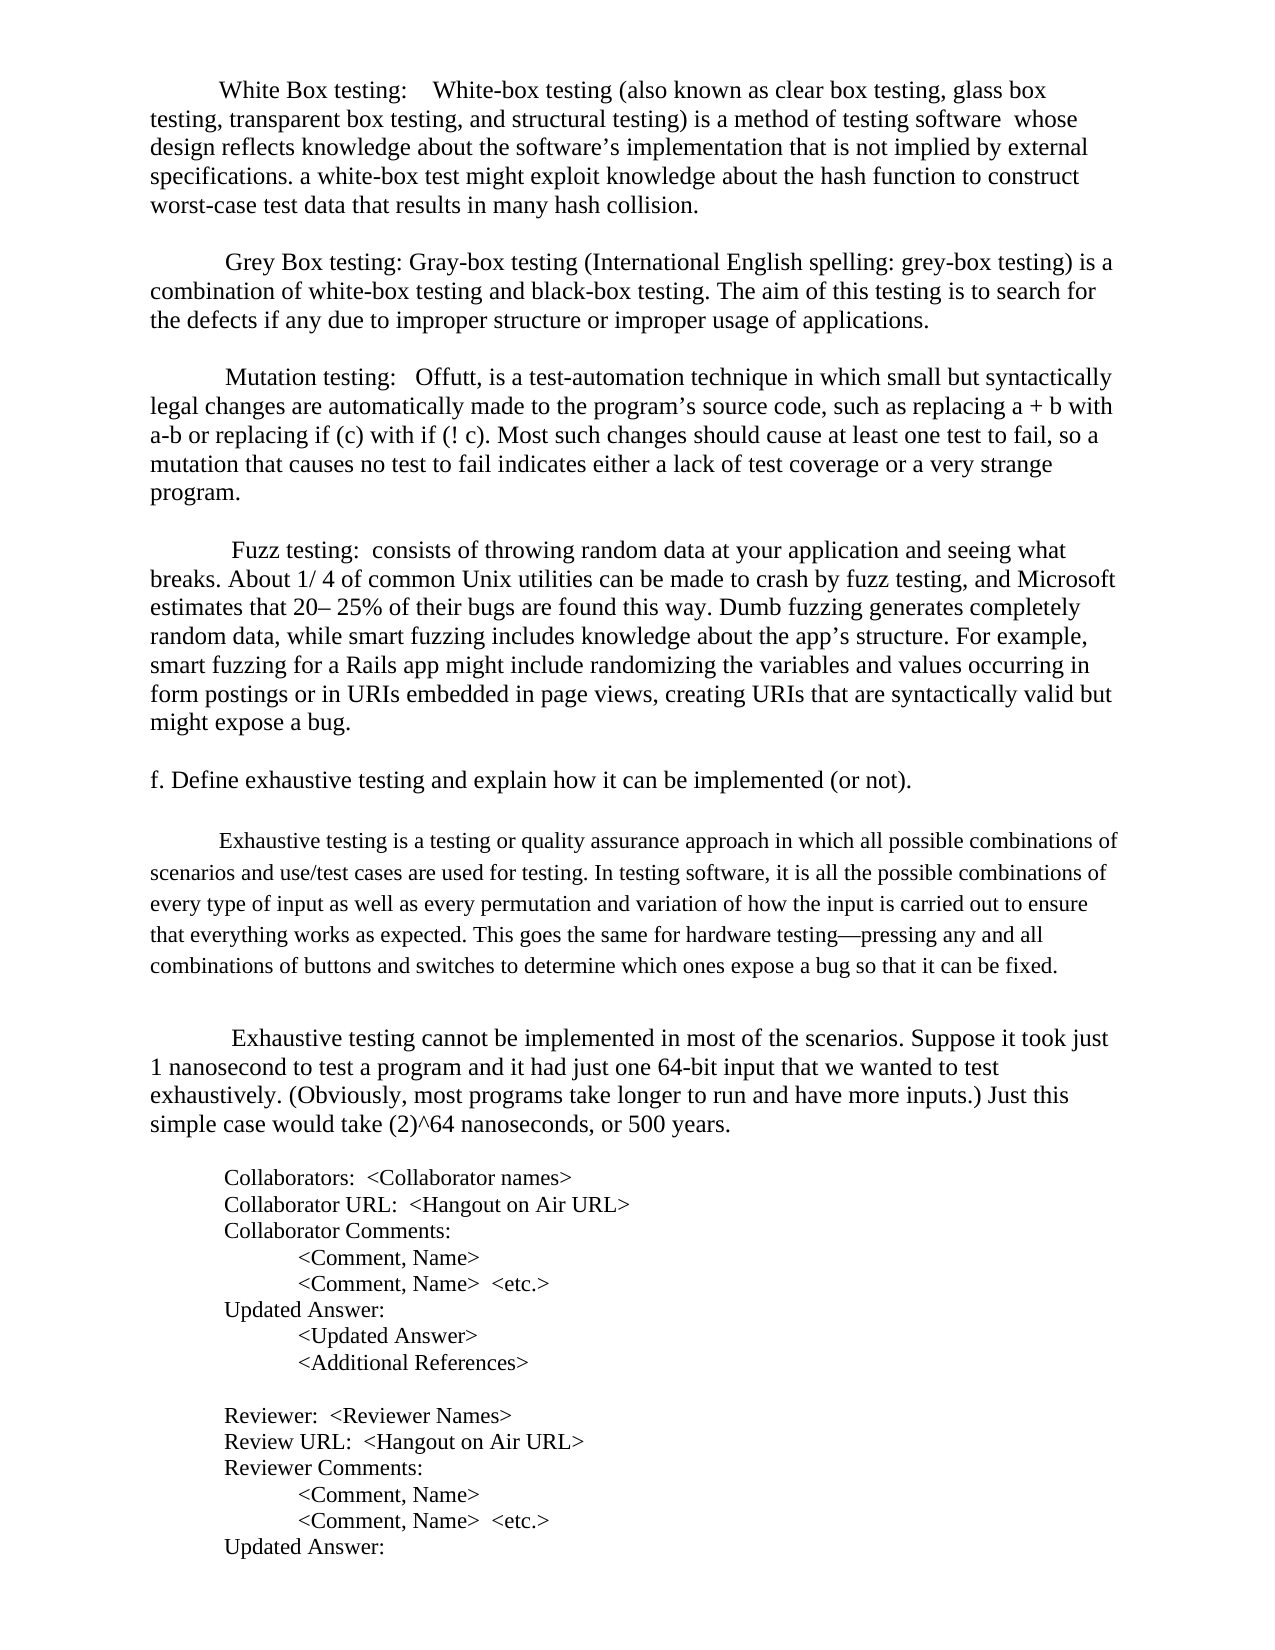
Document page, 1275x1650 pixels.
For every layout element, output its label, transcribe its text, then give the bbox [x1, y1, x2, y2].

text <Comment, Name> <etc.> [298, 1507, 1125, 1533]
text White Box testing: White-box testing (also known as clear box testing, glass box testing, transparent box testing, and structural testing) is a method of testing software whose design reflects knowledge about the software’s implementation that is not implied by external specifications. a white-box test might exploit knowledge about the hash function to construct worst-case test data that results in many hash collision. [150, 75, 1125, 219]
text Review URL: <Hangout on Air URL> [224, 1428, 1125, 1454]
text Updated Answer: [224, 1533, 1125, 1560]
text <Additional References> [298, 1349, 1125, 1375]
text Collaborator URL: <Hangout on Air URL> [224, 1191, 1125, 1217]
text Reviewer Comments: [224, 1454, 1125, 1481]
text <Updated Answer> [298, 1323, 1125, 1349]
text Collaborators: <Collaborator names> [224, 1164, 1125, 1191]
text Fuzz testing: consists of throwing random data at your application and seeing what breaks. About 1/ 4 of common Unix utilities can be made to crash by fuzz testing, and Microsoft estimates that 20– 25% of their bugs are found this way. Dumb fuzzing generates completely random data, while smart fuzzing includes knowledge about the app’s structure. For example, smart fuzzing for a Rails app might include randomizing the variables and values occurring in form postings or in URIs embedded in page views, creating URIs that are syntactically valid but might expose a bug. [150, 535, 1125, 736]
text Exhaustive testing is a testing or quality assurance approach in which all possible combinations of scenarios and use/test cases are used for testing. In testing software, it is all the possible combinations of every type of input as well as every permutation and variation of how the input is carried out to ensure that everything works as expected. This goes the same for hardware testing—pressing any and all combinations of buttons and switches to determine which ones expose a bug so that it can be fixed. [150, 822, 1125, 979]
text Exhaustive testing cannot be implemented in most of the scenarios. Suppose it took just 1 nanosecond to test a program and it had just one 64-bit input that we wanted to test exhaustively. (Obviously, most programs take longer to run and have more inputs.) Just this simple case would take (2)^64 nanoseconds, or 500 years. [150, 1023, 1125, 1138]
text Mutation testing: Offutt, is a test-automation technique in which small but syntactically legal changes are automatically made to the program’s source code, such as replacing a + b with a-b or replacing if (c) with if (! c). Most such changes should cause at least one test to fail, so a mutation that causes no test to fail indicates either a lack of test coverage or a very strange program. [150, 362, 1125, 506]
text Grey Box testing: Gray-box testing (International English spelling: grey-box testing) is a combination of white-box testing and black-box testing. The aim of this testing is to search for the defects if any due to improper structure or improper usage of applications. [150, 247, 1125, 334]
text Reviewer: <Reviewer Names> [224, 1402, 1125, 1428]
text Updated Answer: [224, 1296, 1125, 1323]
text <Comment, Name> [298, 1481, 1125, 1507]
text <Comment, Name> <Comment, Name> <etc.> [298, 1243, 1125, 1296]
text Collaborator Comments: [224, 1217, 1125, 1243]
text f. Define exhaustive testing and explain how it can be implemented (or not). [150, 765, 1125, 794]
